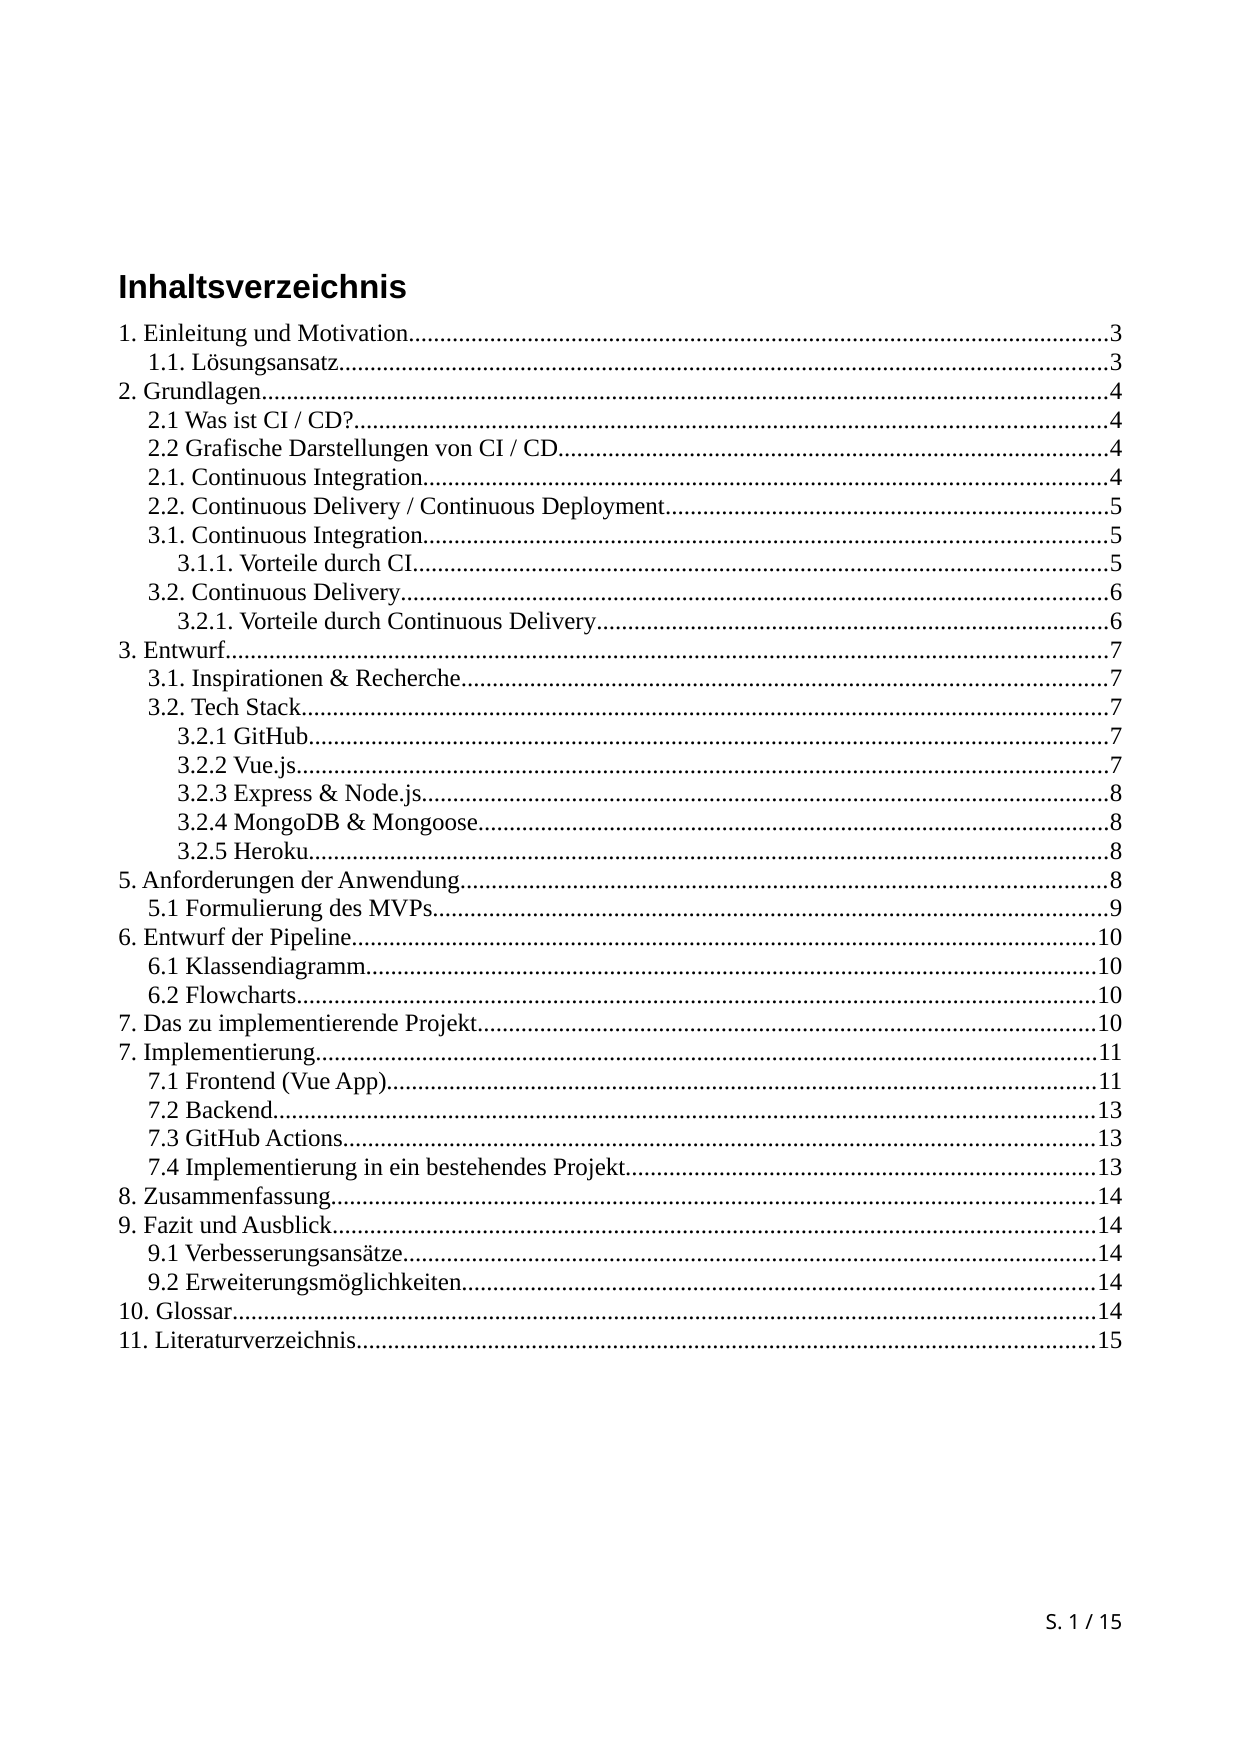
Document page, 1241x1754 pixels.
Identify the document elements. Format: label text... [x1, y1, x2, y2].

text 7. Das zu implementierende Projekt 10 [118, 1008, 1122, 1037]
text 9.2 Erweiterungsmöglichkeiten 14 [148, 1267, 1122, 1296]
text 3.1. Continuous Integration 5 [148, 520, 1122, 548]
text 3.2.4 MongoDB & Mongoose 8 [177, 807, 1122, 836]
text 8. Zusammenfassung 14 [118, 1181, 1122, 1210]
text 3. Entwurf 7 [118, 635, 1122, 663]
text 7.1 Frontend (Vue App) 11 [148, 1066, 1122, 1095]
text 2.2. Continuous Delivery / Continuous Deployment 5 [148, 491, 1122, 520]
text 10. Glossar 14 [118, 1296, 1122, 1325]
text 1. Einleitung und Motivation 3 [118, 318, 1122, 347]
text 7.4 Implementierung in ein bestehendes Projekt 13 [148, 1152, 1122, 1181]
subtitle Inhaltsverzeichnis [118, 267, 1122, 306]
text 9.1 Verbesserungsansätze 14 [148, 1238, 1122, 1267]
text 3.2. Tech Stack 7 [148, 692, 1122, 721]
text 6. Entwurf der Pipeline 10 [118, 922, 1122, 951]
text 3.2.3 Express & Node.js 8 [177, 778, 1122, 807]
text 2.2 Grafische Darstellungen von CI / CD 4 [148, 433, 1122, 462]
text 1.1. Lösungsansatz 3 [148, 347, 1122, 376]
text 3.2.1 GitHub 7 [177, 721, 1122, 750]
text 3.1.1. Vorteile durch CI 5 [177, 548, 1122, 577]
text 2.1 Was ist CI / CD? 4 [148, 405, 1122, 433]
text 3.2. Continuous Delivery 6 [148, 577, 1122, 606]
text 2.1. Continuous Integration 4 [148, 462, 1122, 491]
text 7. Implementierung 11 [118, 1037, 1122, 1066]
text 5.1 Formulierung des MVPs 9 [148, 893, 1122, 922]
text 9. Fazit und Ausblick 14 [118, 1210, 1122, 1238]
text 6.1 Klassendiagramm 10 [148, 951, 1122, 980]
text 7.2 Backend 13 [148, 1095, 1122, 1123]
text 3.2.2 Vue.js 7 [177, 750, 1122, 778]
text 6.2 Flowcharts 10 [148, 980, 1122, 1008]
text 7.3 GitHub Actions 13 [148, 1123, 1122, 1152]
text 3.2.5 Heroku 8 [177, 836, 1122, 865]
text 5. Anforderungen der Anwendung 8 [118, 865, 1122, 893]
text 3.2.1. Vorteile durch Continuous Delivery 6 [177, 606, 1122, 635]
text 11. Literaturverzeichnis 15 [118, 1325, 1122, 1353]
text 3.1. Inspirationen & Recherche 7 [148, 663, 1122, 692]
text 2. Grundlagen 4 [118, 376, 1122, 405]
